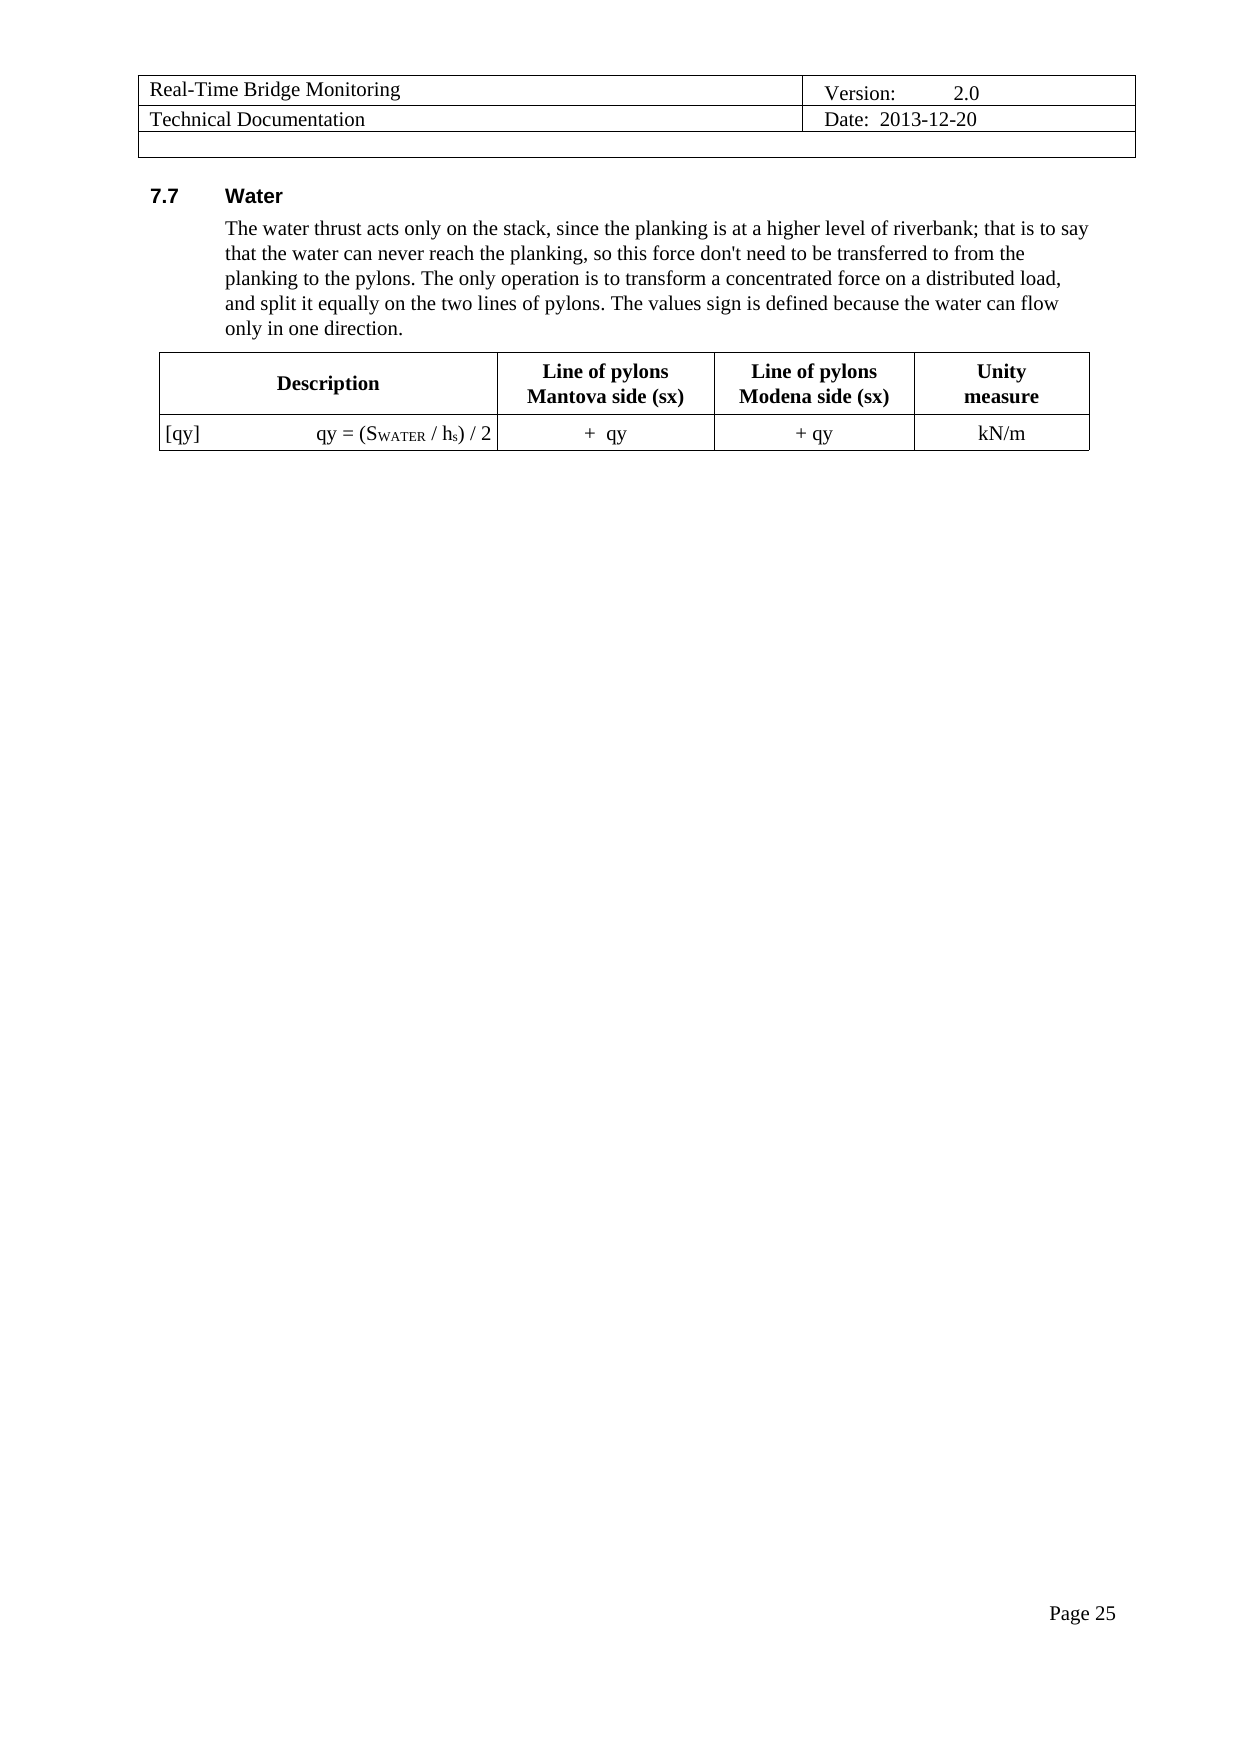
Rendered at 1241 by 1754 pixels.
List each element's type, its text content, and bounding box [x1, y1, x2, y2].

table_header Line of pylons Modena side (sx) [715, 353, 914, 414]
table_cell + qy [498, 415, 714, 450]
table_cell [qy] [160, 415, 208, 450]
table_header Line of pylons Mantova side (sx) [498, 353, 714, 414]
table_cell + qy [715, 415, 914, 450]
table_header Description [160, 353, 497, 414]
table_header Unity measure [915, 353, 1089, 414]
subtitle Water [150, 183, 1090, 208]
table_cell kN/m [915, 415, 1089, 450]
table_cell qy = (SWATER / hs) / 2 [208, 415, 497, 450]
text The water thrust acts only on the stack, since the planking is at a higher level of riverbank; that is to say that the water can never reach the planking, so this force don't need to be transferred to from the planking to the pylons. The only operation is to transform a concentrated force on a distributed load, and split it equally on the two lines of pylons. The values sign is defined because the water can flow only in one direction. [225, 214, 1090, 339]
